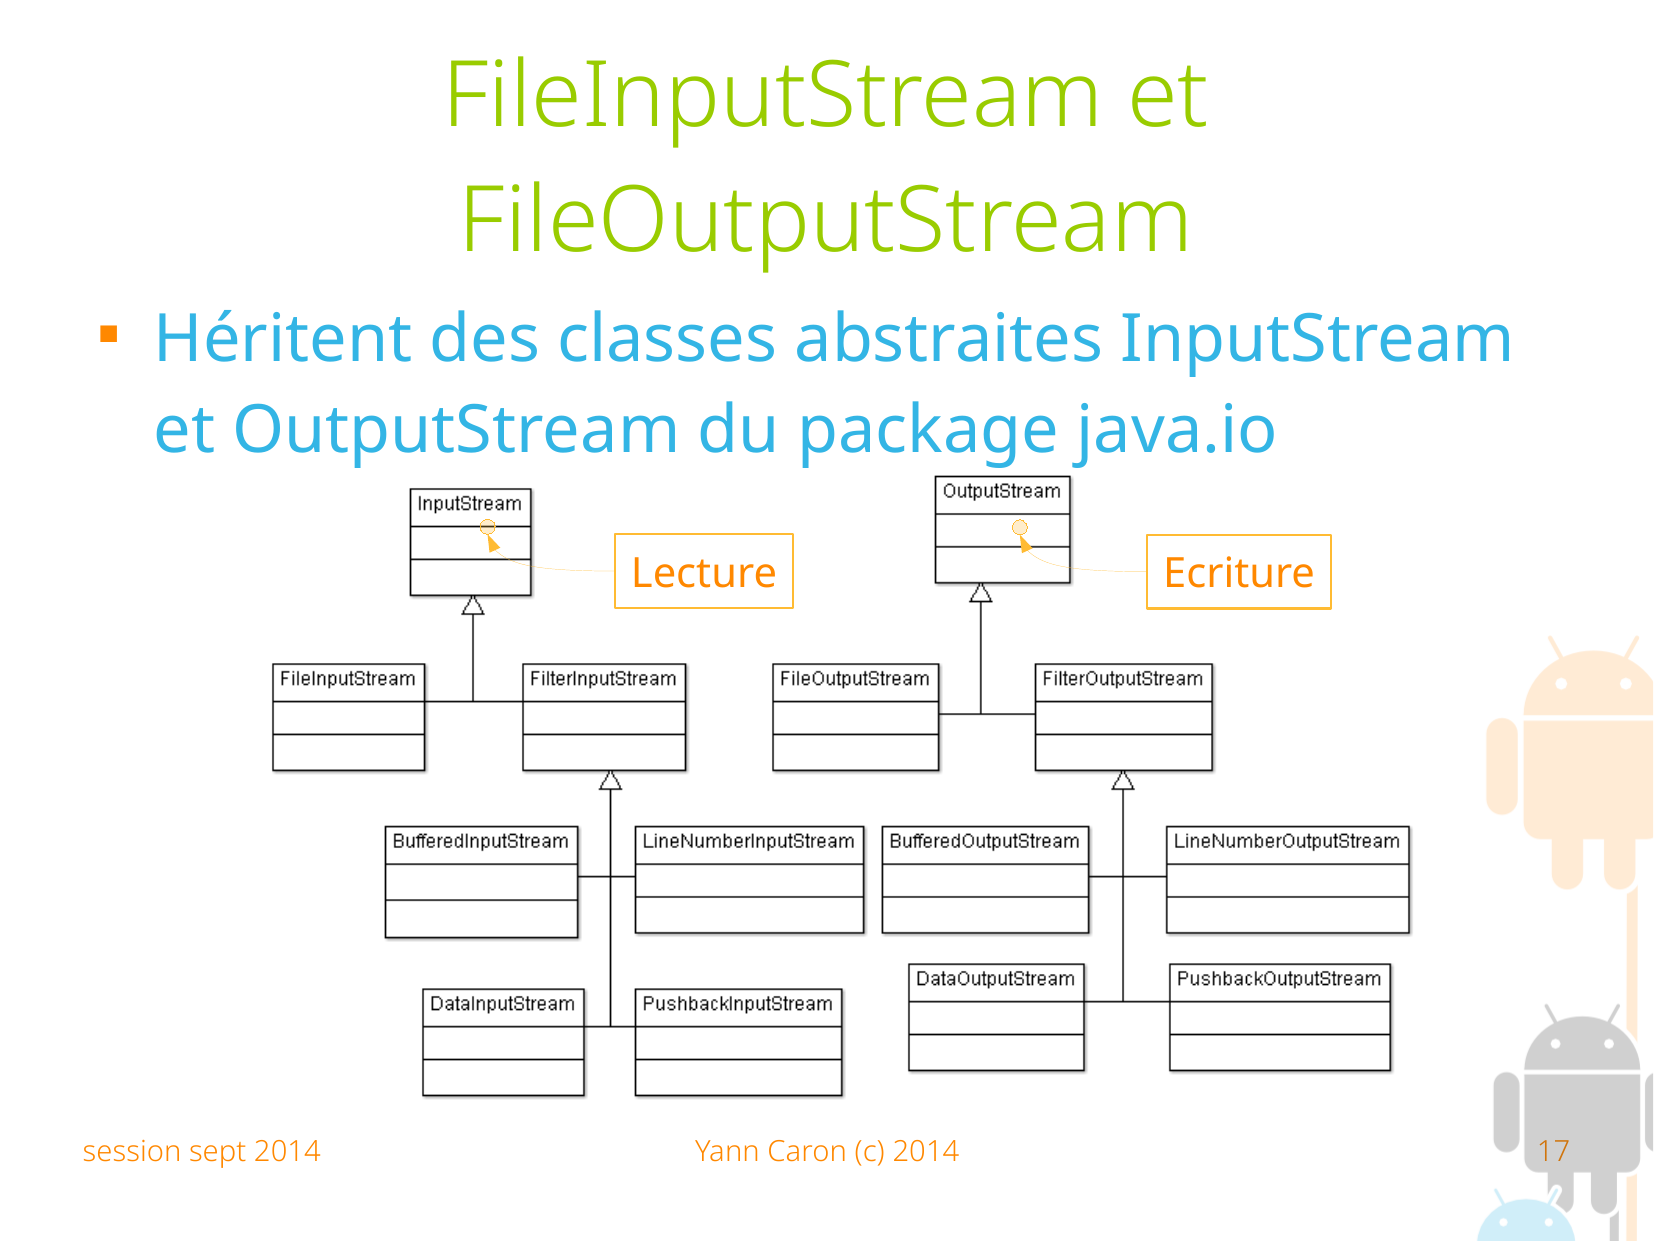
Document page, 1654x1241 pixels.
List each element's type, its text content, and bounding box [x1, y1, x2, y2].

list Héritent des classes abstraites InputStream et OutputStream du package java.io [82, 290, 1571, 1010]
text_box [1012, 519, 1028, 535]
text_box [480, 519, 496, 535]
text_box Ecriture [1147, 534, 1322, 601]
title FileInputStream et FileOutputStream [82, 49, 1571, 257]
picture [210, 423, 1654, 1241]
text_box Lecture [615, 534, 786, 601]
